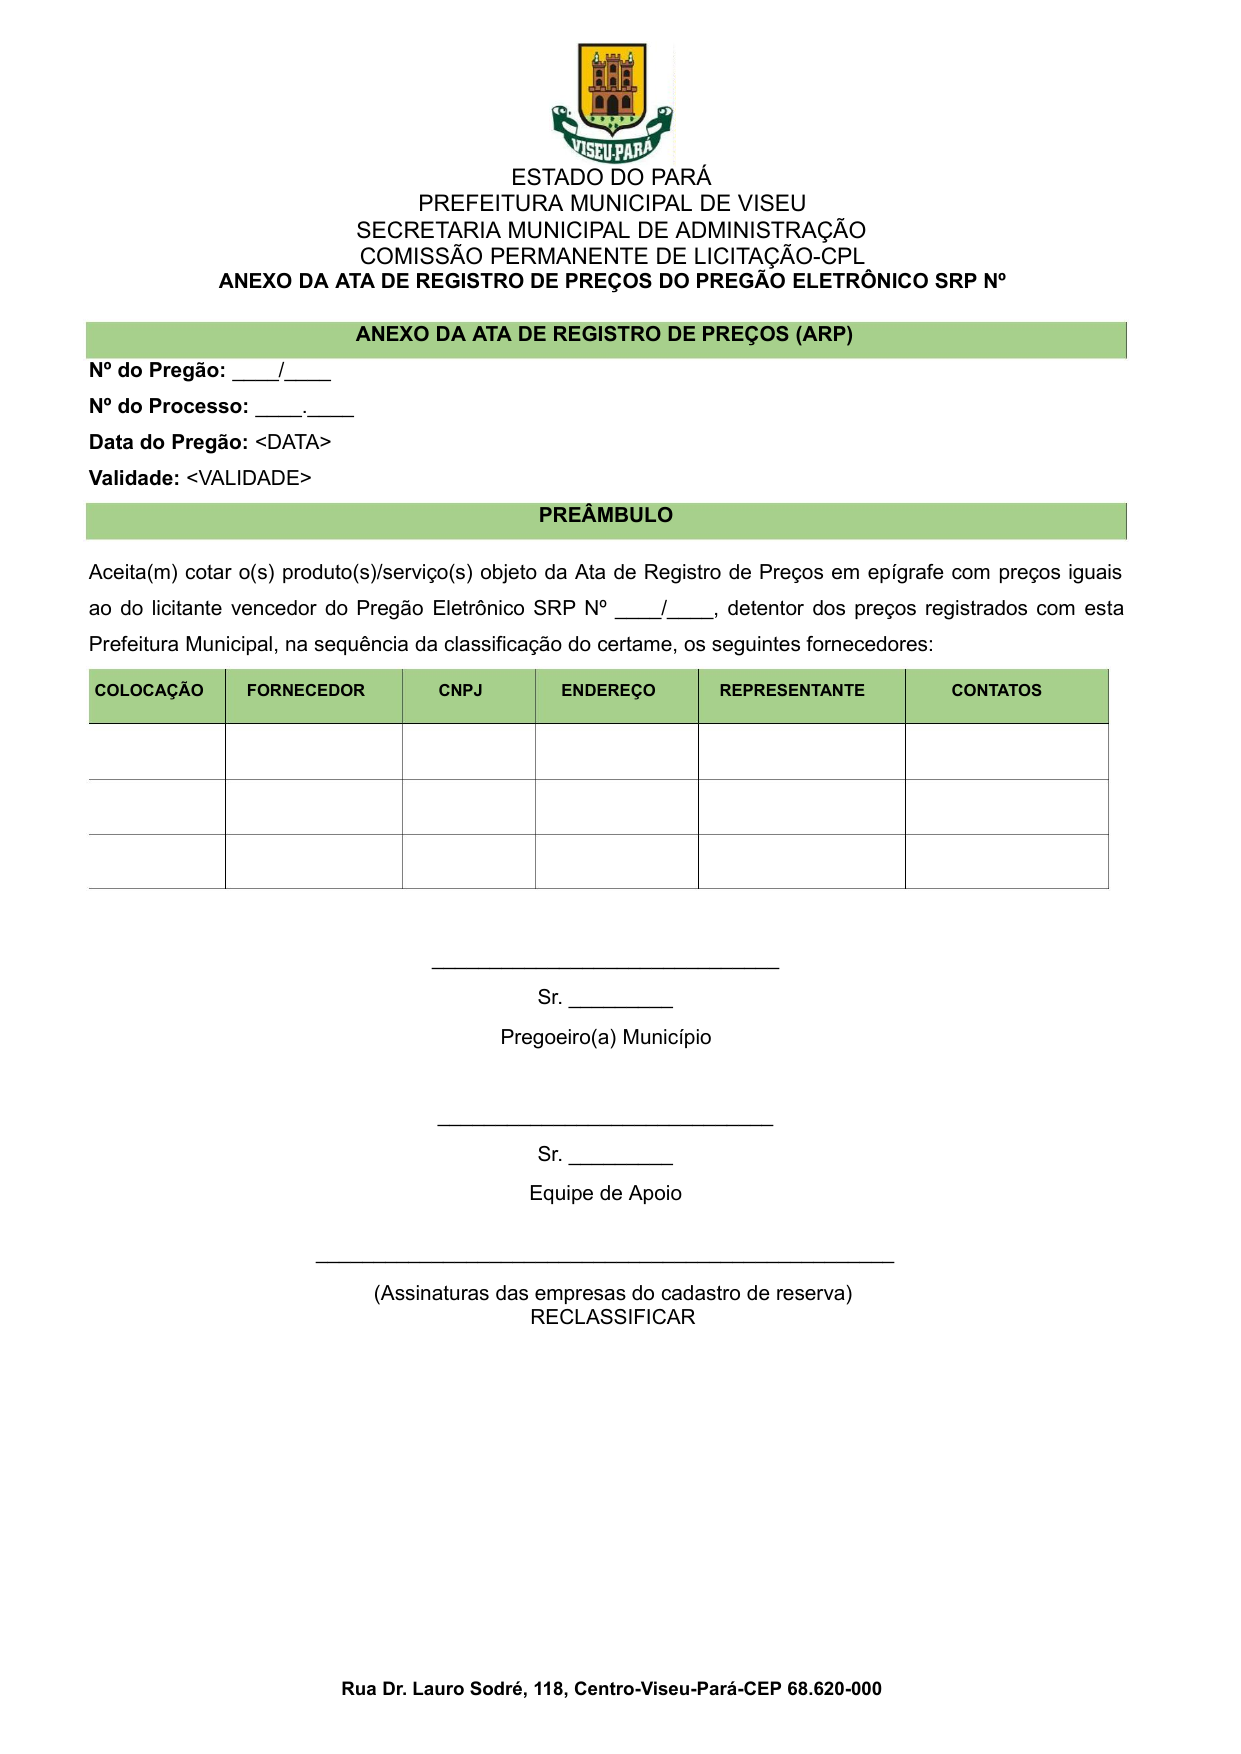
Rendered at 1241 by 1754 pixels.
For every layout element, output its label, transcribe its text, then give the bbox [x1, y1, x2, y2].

text ENDEREÇO [561, 682, 681, 700]
text COMISSÃO PERMANENTE DE LICITAÇÃO-CPL [359, 244, 1032, 269]
text Sr. _________ [537, 1143, 699, 1166]
text REPRESENTANTE [719, 682, 892, 700]
text Rua Dr. Lauro Sodré, 118, Centro-Viseu-Pará-CEP 68.620-000 [341, 1679, 909, 1699]
text _____________________________ [438, 1104, 798, 1127]
picture [549, 41, 676, 165]
text PREÂMBULO [539, 504, 697, 527]
text Aceita(m) cotar o(s) produto(s)/serviço(s) objeto da Ata de Registro de Preços em epígrafe com preços iguais [89, 561, 1147, 584]
text Validade: <VALIDADE> [89, 467, 378, 490]
text COLOCAÇÃO [94, 682, 229, 700]
text Equipe de Apoio [529, 1182, 707, 1206]
text Nº do Pregão: ____/____ [89, 359, 355, 382]
picture [86, 666, 1111, 891]
text ______________________________ [432, 947, 804, 971]
text Data do Pregão: <DATA> [89, 431, 378, 454]
text ANEXO DA ATA DE REGISTRO DE PREÇOS (ARP) [356, 323, 880, 346]
text (Assinaturas das empresas do cadastro de reserva) [374, 1282, 877, 1305]
text ANEXO DA ATA DE REGISTRO DE PREÇOS DO PREGÃO ELETRÔNICO SRP Nº [218, 270, 1032, 293]
text ESTADO DO PARÁ [511, 165, 1032, 190]
text PREFEITURA MUNICIPAL DE VISEU [418, 191, 1032, 217]
text __________________________________________________ [316, 1241, 919, 1264]
text CONTATOS [951, 682, 1070, 700]
picture [83, 500, 1129, 542]
text Nº do Processo: ____.____ [89, 395, 378, 418]
text RECLASSIFICAR [530, 1306, 877, 1329]
text ao do licitante vencedor do Pregão Eletrônico SRP Nº ____/____, detentor dos preços registrados com esta [89, 597, 1147, 620]
text Prefeitura Municipal, na sequência da classificação do certame, os seguintes fornecedores: [89, 633, 1147, 656]
text CNPJ [438, 682, 508, 700]
picture [83, 319, 1129, 361]
text FORNECEDOR [247, 682, 391, 700]
text Sr. _________ [537, 986, 699, 1009]
text Pregoeiro(a) Município [500, 1026, 736, 1049]
text SECRETARIA MUNICIPAL DE ADMINISTRAÇÃO [356, 217, 1032, 243]
